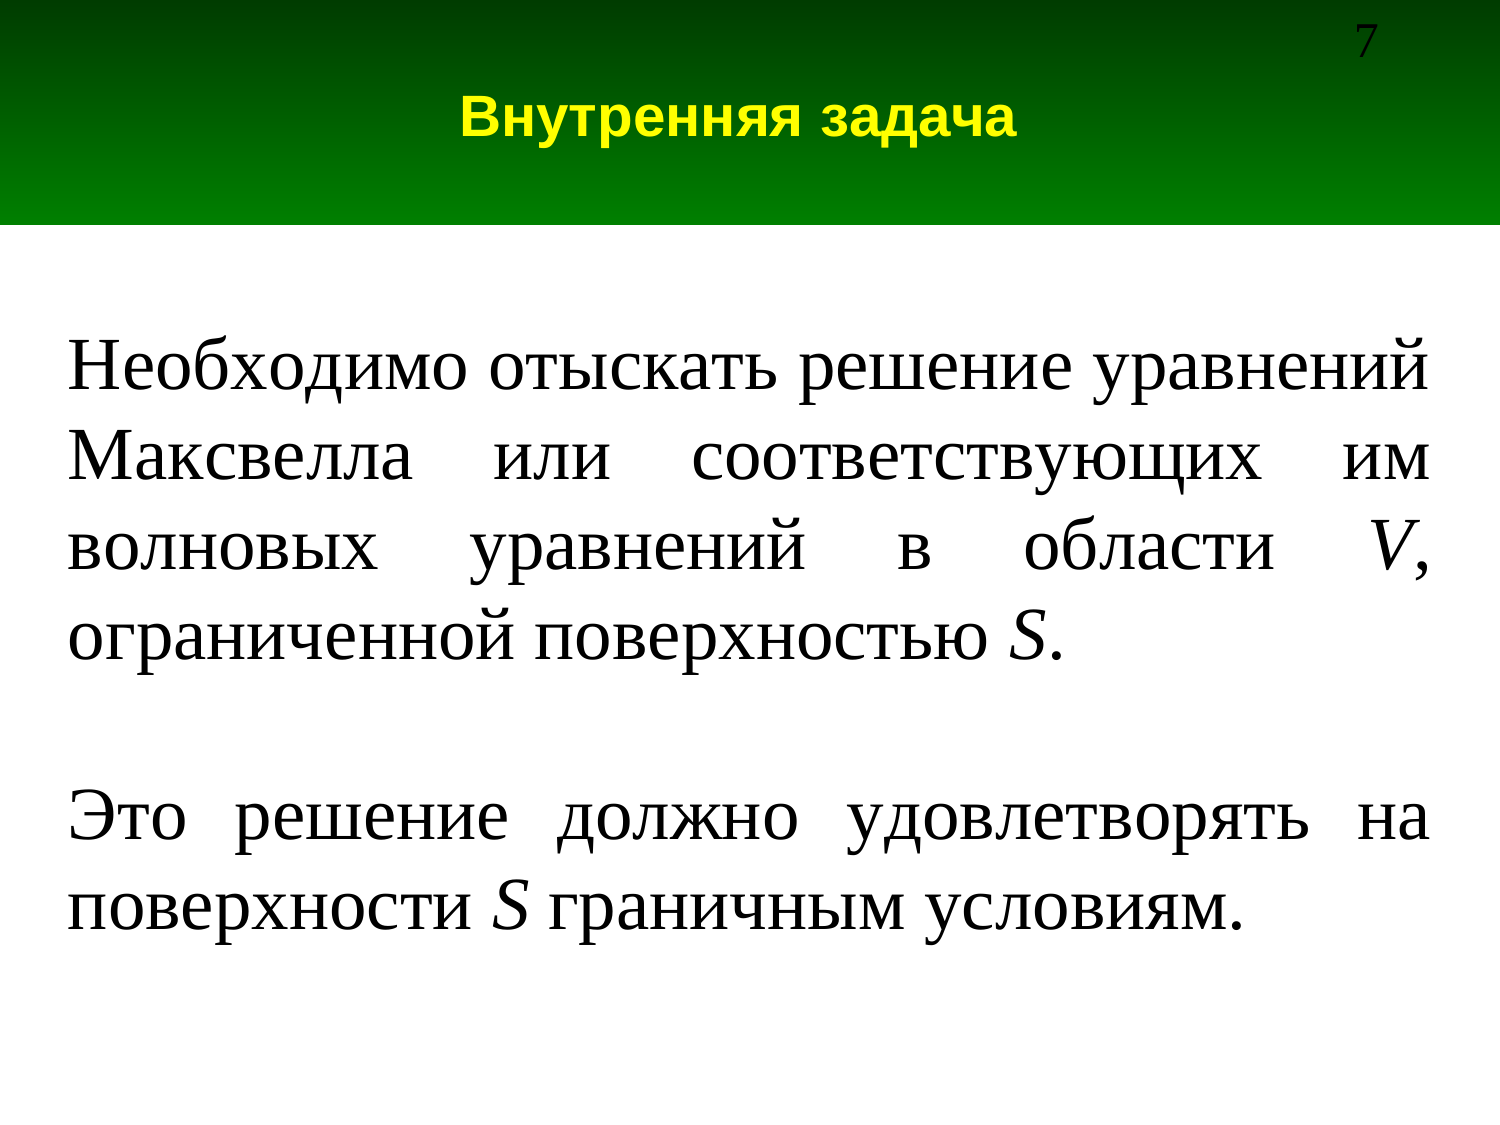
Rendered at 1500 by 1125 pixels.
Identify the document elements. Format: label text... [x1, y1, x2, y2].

title Внутренняя задача [88, 18, 1389, 207]
text_box Необходимо отыскать решение уравнений Максвелла или соответствующих им волновых уравнений в области V, ограниченной поверхностью S. Это решение должно удовлетворять на поверхности S граничным условиям. [53, 307, 1447, 952]
